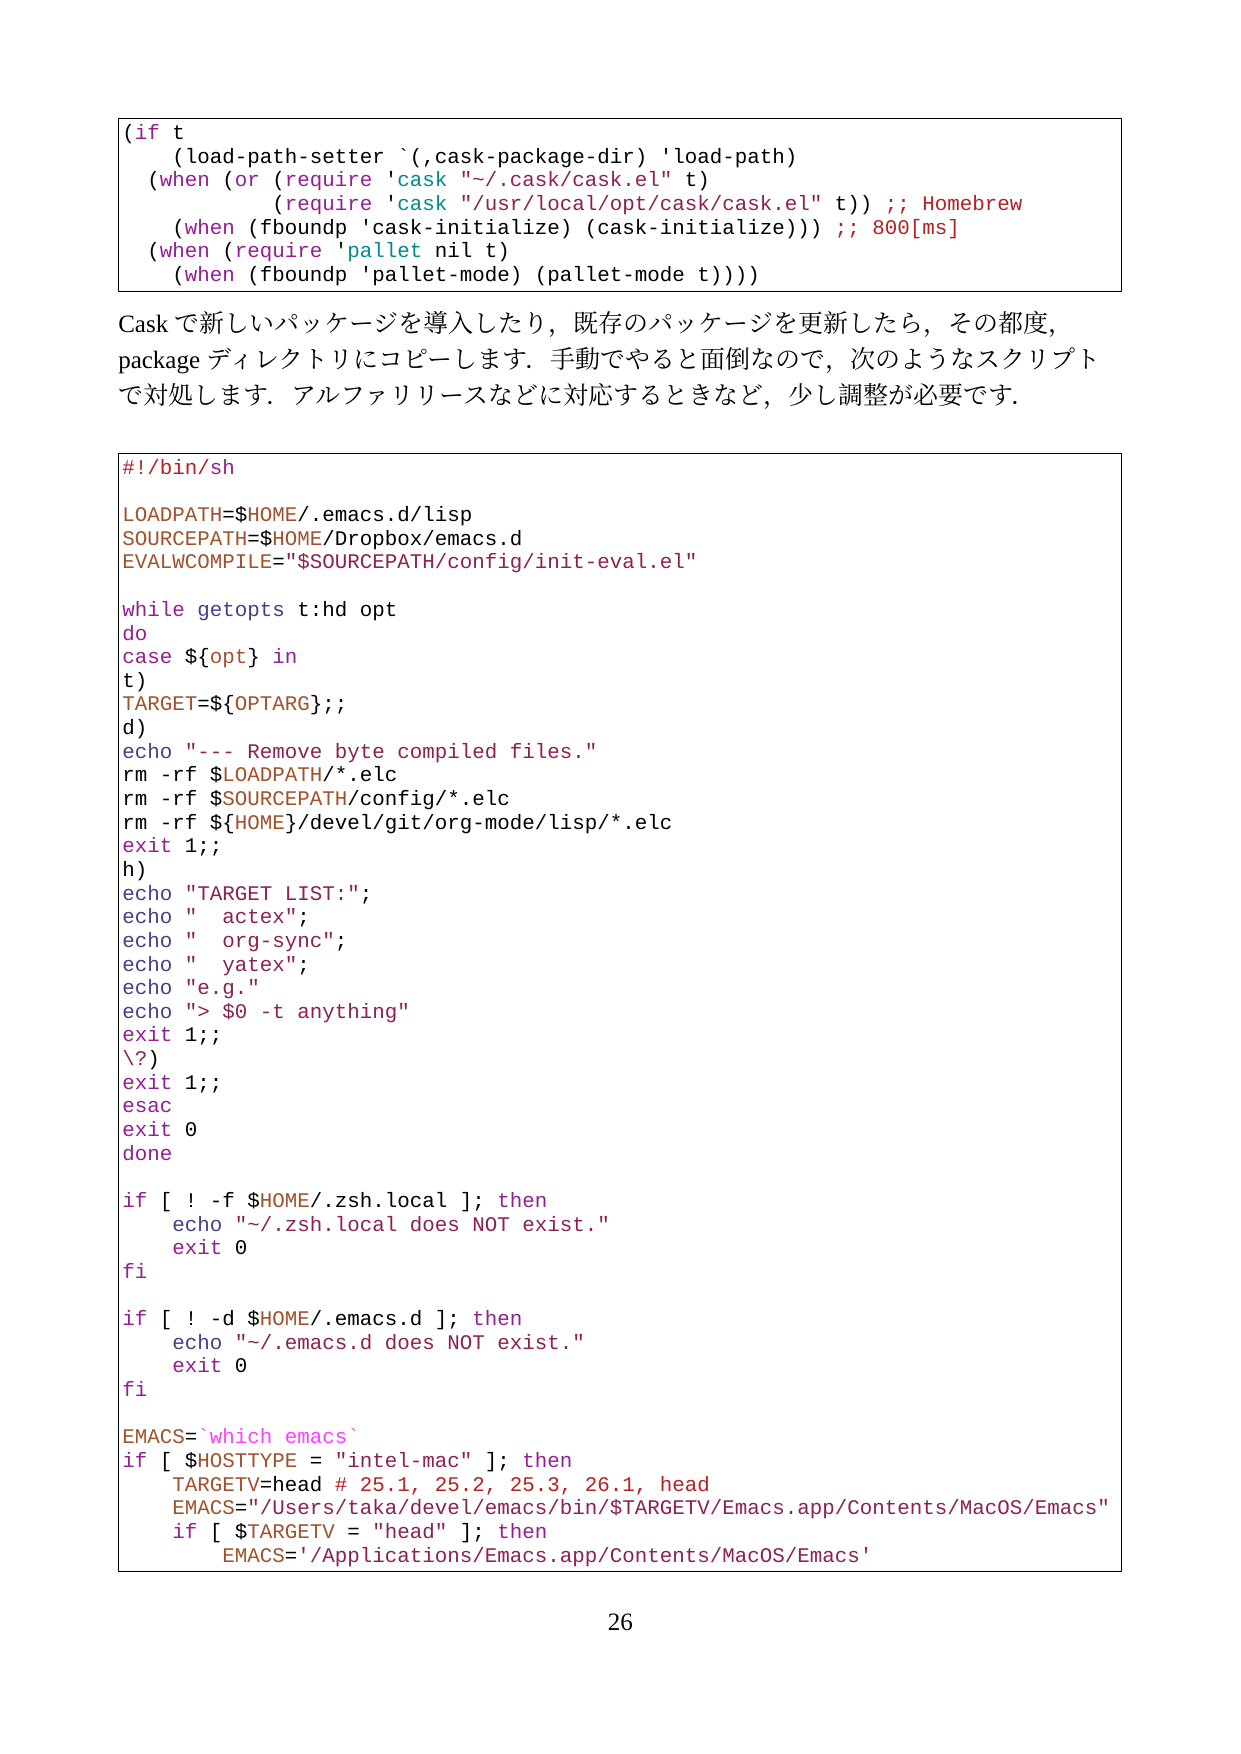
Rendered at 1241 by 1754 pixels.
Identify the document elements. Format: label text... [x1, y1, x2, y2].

text echo "TARGET LIST:"; [119, 879, 1121, 902]
text (if t [119, 119, 1121, 142]
text #!/bin/sh [119, 454, 1121, 477]
text if [ $TARGETV = "head" ]; then [119, 1517, 1121, 1541]
text rm -rf $LOADPATH/*.elc [119, 760, 1121, 784]
text (when (or (require 'cask "~/.cask/cask.el" t) [119, 165, 1121, 189]
text echo " yatex"; [119, 949, 1121, 973]
text case ${opt} in [119, 642, 1121, 666]
text echo "--- Remove byte compiled files." [119, 737, 1121, 760]
text h) [119, 855, 1121, 879]
text d) [119, 713, 1121, 737]
text done [119, 1139, 1121, 1162]
text fi [119, 1375, 1121, 1399]
text esac [119, 1091, 1121, 1115]
text \?) [119, 1044, 1121, 1068]
text rm -rf ${HOME}/devel/git/org-mode/lisp/*.elc [119, 808, 1121, 831]
text Cask で新しいパッケージを導入したり，既存のパッケージを更新したら，その都度，package ディレクトリにコピーします．手動でやると面倒なので，次のようなスクリプトで対処します．アルファリリースなどに対応するときなど，少し調整が必要です． [118, 304, 1122, 441]
text (load-path-setter `(,cask-package-dir) 'load-path) [119, 142, 1121, 165]
text t) [119, 666, 1121, 689]
text (when (fboundp 'cask-initialize) (cask-initialize))) ;; 800[ms] [119, 213, 1121, 236]
text if [ ! -d $HOME/.emacs.d ]; then [119, 1304, 1121, 1328]
text exit 1;; [119, 1021, 1121, 1044]
text echo "~/.zsh.local does NOT exist." [119, 1210, 1121, 1233]
text echo " actex"; [119, 902, 1121, 926]
text SOURCEPATH=$HOME/Dropbox/emacs.d [119, 524, 1121, 548]
text exit 1;; [119, 1068, 1121, 1091]
text TARGET=${OPTARG};; [119, 689, 1121, 713]
text LOADPATH=$HOME/.emacs.d/lisp [119, 500, 1121, 524]
text EMACS='/Applications/Emacs.app/Contents/MacOS/Emacs' [119, 1541, 1121, 1571]
text echo " org-sync"; [119, 926, 1121, 949]
text fi [119, 1257, 1121, 1281]
text if [ $HOSTTYPE = "intel-mac" ]; then [119, 1446, 1121, 1470]
text exit 1;; [119, 831, 1121, 855]
text TARGETV=head # 25.1, 25.2, 25.3, 26.1, head [119, 1470, 1121, 1493]
text exit 0 [119, 1233, 1121, 1257]
text exit 0 [119, 1352, 1121, 1375]
text EMACS="/Users/taka/devel/emacs/bin/$TARGETV/Emacs.app/Contents/MacOS/Emacs" [119, 1493, 1121, 1517]
text do [119, 618, 1121, 642]
text echo "e.g." [119, 973, 1121, 997]
text (when (fboundp 'pallet-mode) (pallet-mode t)))) [119, 260, 1121, 291]
text (when (require 'pallet nil t) [119, 236, 1121, 260]
text (require 'cask "/usr/local/opt/cask/cask.el" t)) ;; Homebrew [119, 189, 1121, 213]
text echo "~/.emacs.d does NOT exist." [119, 1328, 1121, 1352]
text echo "> $0 -t anything" [119, 997, 1121, 1021]
text EMACS=`which emacs` [119, 1422, 1121, 1446]
text rm -rf $SOURCEPATH/config/*.elc [119, 784, 1121, 808]
text exit 0 [119, 1115, 1121, 1139]
text if [ ! -f $HOME/.zsh.local ]; then [119, 1186, 1121, 1210]
text while getopts t:hd opt [119, 595, 1121, 618]
text EVALWCOMPILE="$SOURCEPATH/config/init-eval.el" [119, 548, 1121, 571]
